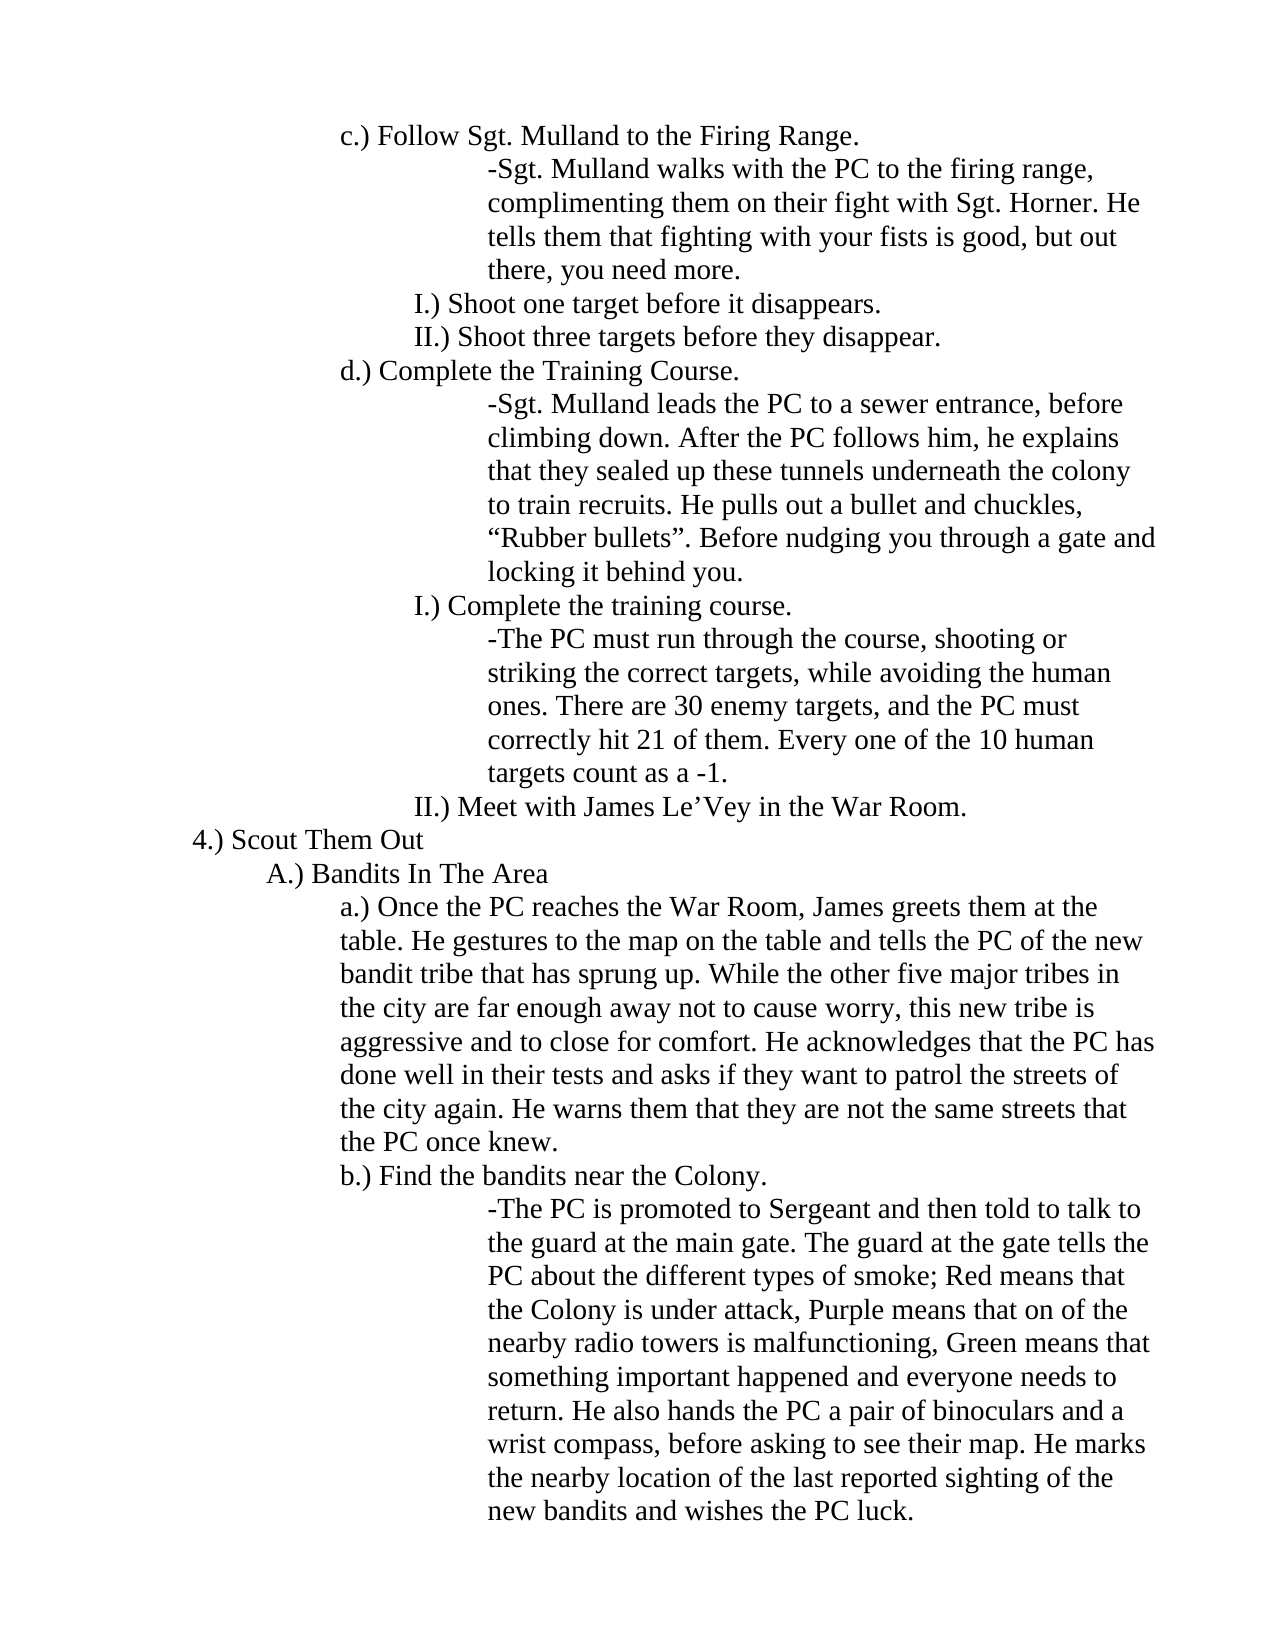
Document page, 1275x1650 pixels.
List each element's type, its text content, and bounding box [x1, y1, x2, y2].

text I.) Complete the training course. [118, 588, 1157, 621]
text c.) Follow Sgt. Mulland to the Firing Range. [118, 118, 1157, 152]
text -The PC must run through the course, shooting or striking the correct targets, while avoiding the human ones. There are 30 enemy targets, and the PC must correctly hit 21 of them. Every one of the 10 human targets count as a -1. [118, 621, 1157, 789]
text II.) Meet with James Le’Vey in the War Room. [118, 789, 1157, 822]
text d.) Complete the Training Course. [118, 353, 1157, 386]
text -Sgt. Mulland walks with the PC to the firing range, complimenting them on their fight with Sgt. Horner. He tells them that fighting with your fists is good, but out there, you need more. [118, 152, 1157, 286]
text I.) Shoot one target before it disappears. [118, 286, 1157, 319]
text A.) Bandits In The Area [118, 856, 1157, 889]
text -Sgt. Mulland leads the PC to a sewer entrance, before climbing down. After the PC follows him, he explains that they sealed up these tunnels underneath the colony to train recruits. He pulls out a bullet and chuckles, “Rubber bullets”. Before nudging you through a gate and locking it behind you. [118, 386, 1157, 588]
text a.) Once the PC reaches the War Room, James greets them at the table. He gestures to the map on the table and tells the PC of the new bandit tribe that has sprung up. While the other five major tribes in the city are far enough away not to cause worry, this new tribe is aggressive and to close for comfort. He acknowledges that the PC has done well in their tests and asks if they want to patrol the streets of the city again. He warns them that they are not the same streets that the PC once knew. [118, 889, 1157, 1158]
text II.) Shoot three targets before they disappear. [118, 319, 1157, 353]
text -The PC is promoted to Sergeant and then told to talk to the guard at the main gate. The guard at the gate tells the PC about the different types of smoke; Red means that the Colony is under attack, Purple means that on of the nearby radio towers is malfunctioning, Green means that something important happened and everyone needs to return. He also hands the PC a pair of binoculars and a wrist compass, before asking to see their map. He marks the nearby location of the last reported sighting of the new bandits and wishes the PC luck. [118, 1191, 1157, 1527]
text b.) Find the bandits near the Colony. [118, 1158, 1157, 1191]
text 4.) Scout Them Out [118, 822, 1157, 856]
